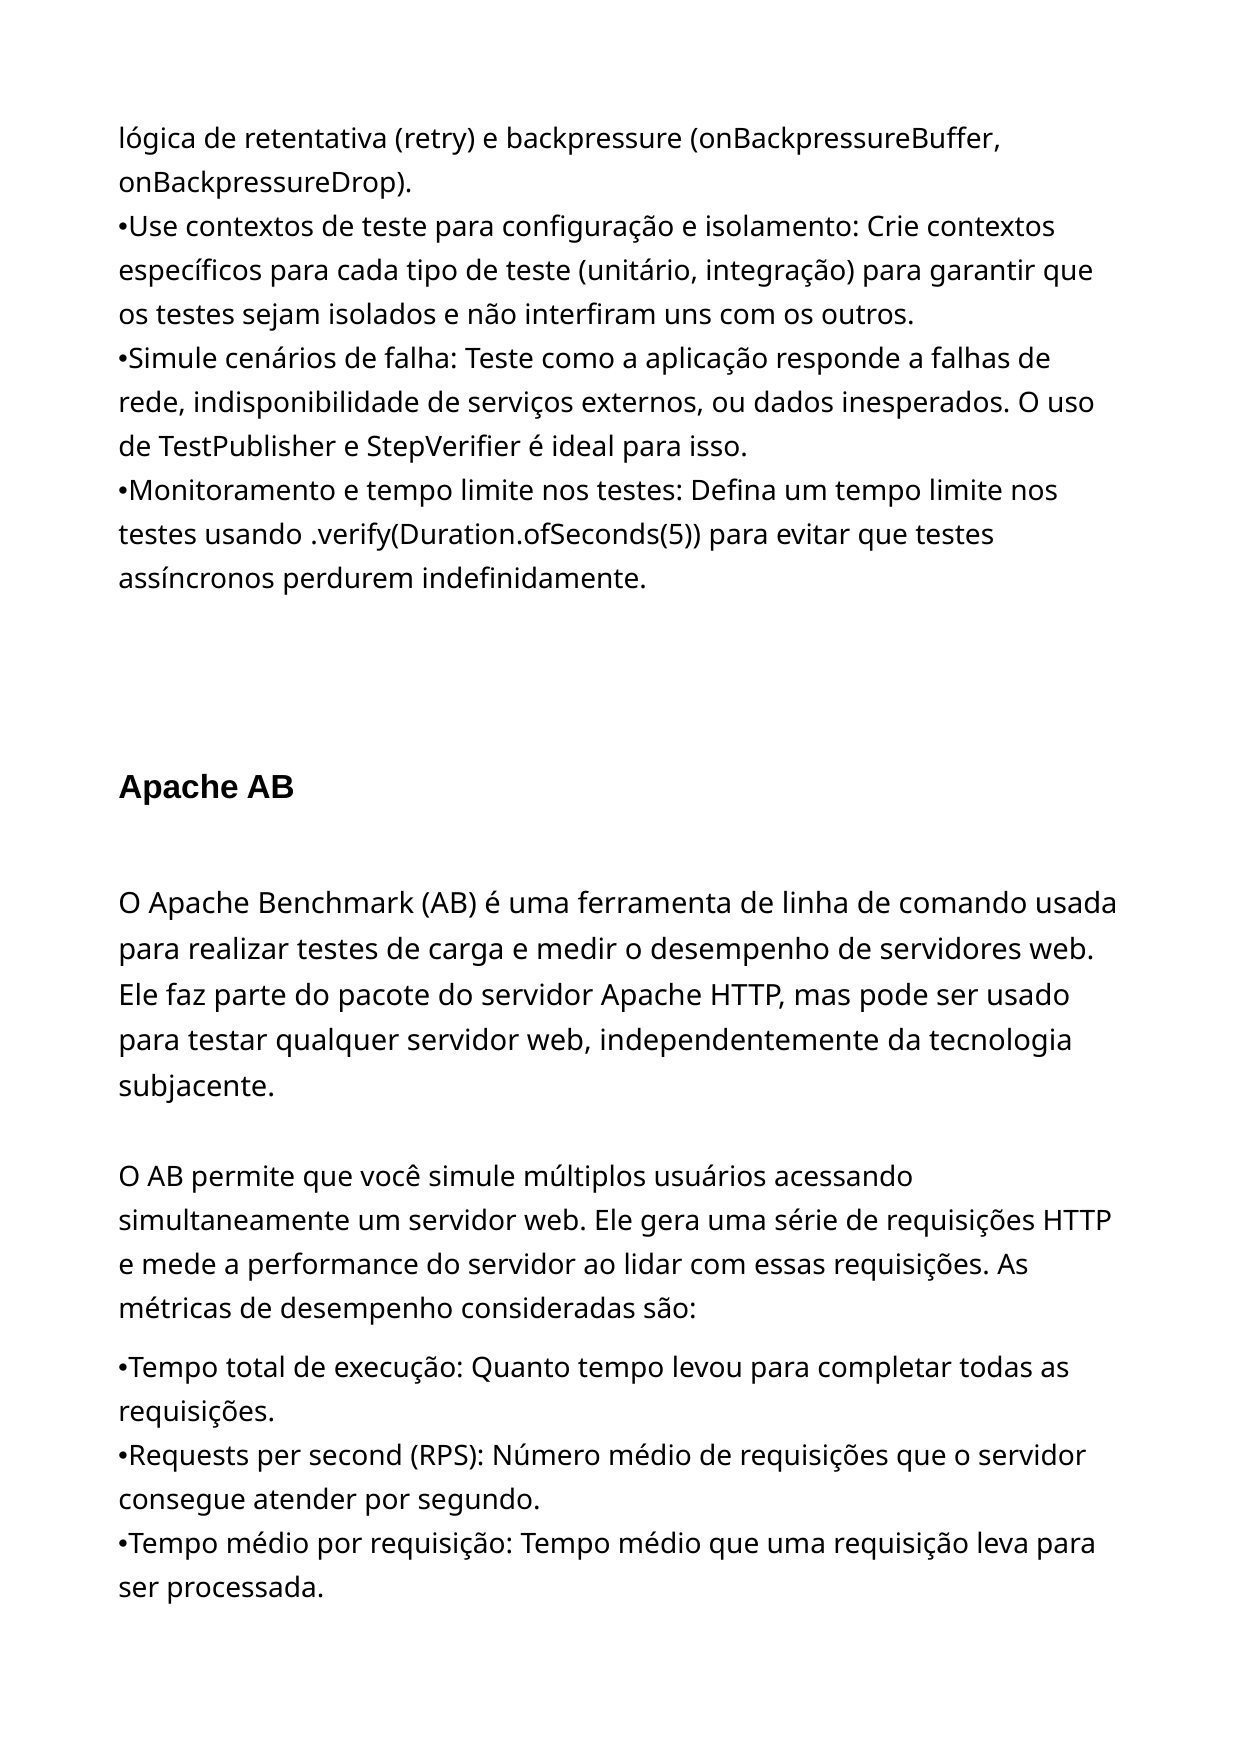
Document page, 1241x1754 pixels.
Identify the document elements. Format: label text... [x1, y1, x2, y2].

list Requests per second (RPS): Número médio de requisições que o servidor consegue atender por segundo. [118, 1435, 1122, 1518]
list Tempo total de execução: Quanto tempo levou para completar todas as requisições. [118, 1347, 1122, 1430]
list Monitoramento e tempo limite nos testes: Defina um tempo limite nos testes usando .verify(Duration.ofSeconds(5)) para evitar que testes assíncronos perdurem indefinidamente. [118, 471, 1122, 597]
list Simule cenários de falha: Teste como a aplicação responde a falhas de rede, indisponibilidade de serviços externos, ou dados inesperados. O uso de TestPublisher e StepVerifier é ideal para isso. [118, 338, 1122, 465]
list lógica de retentativa (retry) e backpressure (onBackpressureBuffer, onBackpressureDrop). [118, 118, 1122, 201]
list Use contextos de teste para configuração e isolamento: Crie contextos específicos para cada tipo de teste (unitário, integração) para garantir que os testes sejam isolados e não interfiram uns com os outros. [118, 206, 1122, 333]
subtitle Apache AB [118, 768, 1122, 806]
text O Apache Benchmark (AB) é uma ferramenta de linha de comando usada para realizar testes de carga e medir o desempenho de servidores web. Ele faz parte do pacote do servidor Apache HTTP, mas pode ser usado para testar qualquer servidor web, independentemente da tecnologia subjacente. [118, 883, 1122, 1105]
list Tempo médio por requisição: Tempo médio que uma requisição leva para ser processada. [118, 1523, 1122, 1606]
text O AB permite que você simule múltiplos usuários acessando simultaneamente um servidor web. Ele gera uma série de requisições HTTP e mede a performance do servidor ao lidar com essas requisições. As métricas de desempenho consideradas são: [118, 1156, 1122, 1327]
